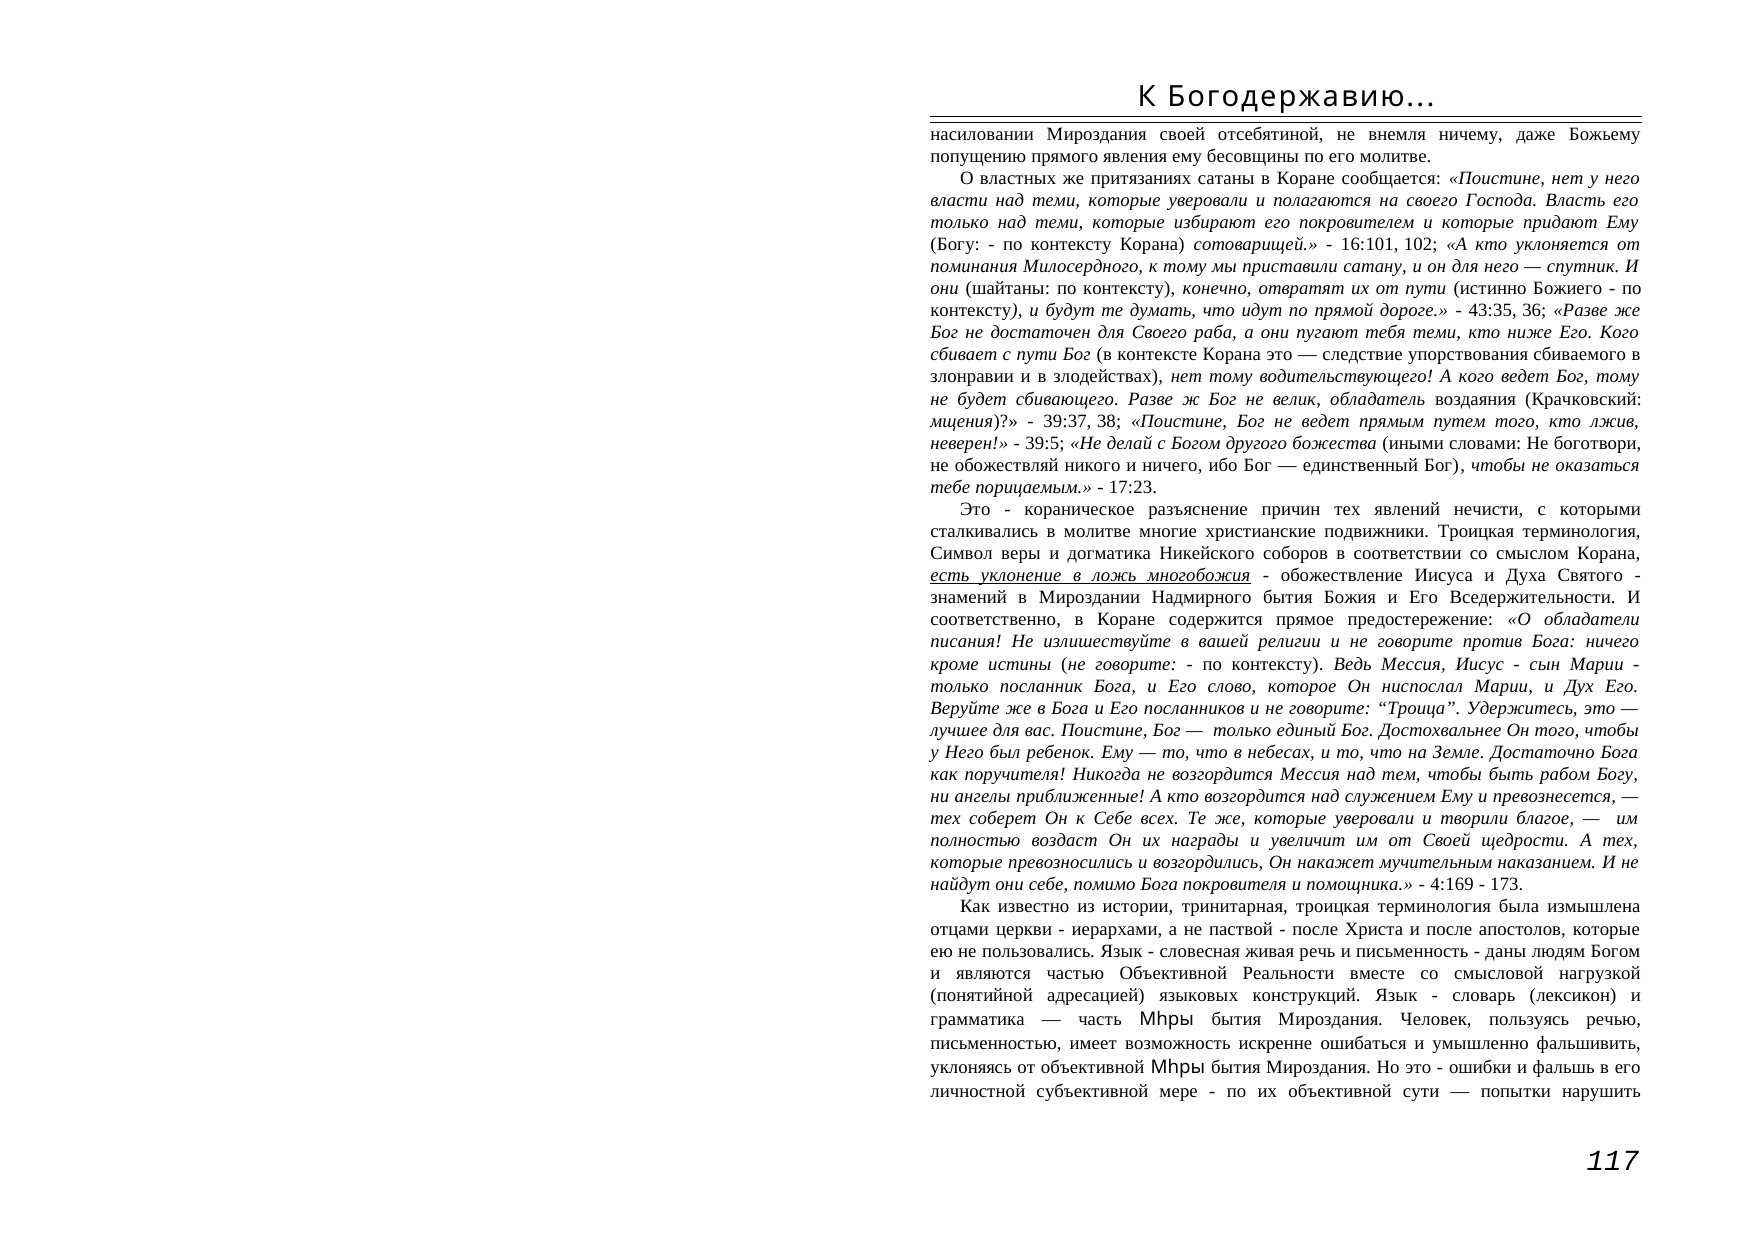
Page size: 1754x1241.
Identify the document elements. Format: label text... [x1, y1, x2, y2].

text Как известно из истории, тринитарная, троицкая терминология была измышлена отцами церкви - иерархами, а не паствой - после Христа и после апостолов, которые ею не пользовались. Язык - словесная живая речь и письменность - даны людям Богом и являются частью Объективной Реальности вместе со смысловой нагрузкой (понятийной адресацией) языковых конструкций. Язык - словарь (лексикон) и грамматика — часть Мhры бытия Мироздания. Человек, пользуясь речью, письменностью, имеет возможность искренне ошибаться и умышленно фальшивить, уклоняясь от объективной Мhры бытия Мироздания. Но это - ошибки и фальшь в его личностной субъективной мере - по их объективной сути — попытки нарушить [930, 895, 1642, 1102]
text насиловании Мироздания своей отсебятиной, не внемля ничему, даже Божьему попущению прямого явления ему бесовщины по его молитве. [930, 123, 1642, 166]
text О властных же притязаниях сатаны в Коране сообщается: «Поистине, нет у него власти над теми, которые уверовали и полагаются на своего Господа. Власть его только над теми, которые избирают его покровителем и которые придают Ему (Богу: - по контексту Корана) сотоварищей.» - 16:101, 102; «А кто уклоняется от поминания Милосердного, к тому мы приставили сатану, и он для него — спутник. И они (шайтаны: по контексту), конечно, отвратят их от пути (истинно Божиего - по контексту), и будут те думать, что идут по прямой дороге.» - 43:35, 36; «Разве же Бог не достаточен для Своего раба, а они пугают тебя теми, кто ниже Его. Кого сбивает с пути Бог (в контексте Корана это — следствие упорствования сбиваемого в злонравии и в злодействах), нет тому водительствующего! А кого ведет Бог, тому не будет сбивающего. Разве ж Бог не велик, обладатель воздаяния (Крачковский: мщения)?» - 39:37, 38; «Поистине, Бог не ведет прямым путем того, кто лжив, неверен!» - 39:5; «Не делай с Богом другого божества (иными словами: Не боготвори, не обожествляй никого и ничего, ибо Бог — единственный Бог), чтобы не оказаться тебе порицаемым.» - 17:23. [930, 166, 1642, 497]
text Это - кораническое разъяснение причин тех явлений нечисти, с которыми сталкивались в молитве многие христианские подвижники. Троицкая терминология, Символ веры и догматика Никейского соборов в соответствии со смыслом Корана, есть уклонение в ложь многобожия - обожествление Иисуса и Духа Святого - знамений в Мироздании Надмирного бытия Божия и Его Вседержительности. И соответственно, в Коране содержится прямое предостережение: «О обладатели писания! Не излишествуйте в вашей религии и не говорите против Бога: ничего кроме истины (не говорите: - по контексту). Ведь Мессия, Иисус - сын Марии - только посланник Бога, и Его слово, которое Он ниспослал Марии, и Дух Его. Веруйте же в Бога и Его посланников и не говорите: “Троица”. Удержитесь, это — лучшее для вас. Поистине, Бог — только единый Бог. Достохвальнее Он того, чтобы у Него был ребенок. Ему — то, что в небесах, и то, что на Земле. Достаточно Бога как поручителя! Никогда не возгордится Мессия над тем, чтобы быть рабом Богу, ни ангелы приближенные! А кто возгордится над служением Ему и превознесется, — тех соберет Он к Себе всех. Те же, которые уверовали и творили благое, — им полностью воздаст Он их награды и увеличит им от Своей щедрости. А тех, которые превозносились и возгордились, Он накажет мучительным наказанием. И не найдут они себе, помимо Бога покровителя и помощника.» - 4:169 - 173. [930, 497, 1642, 895]
